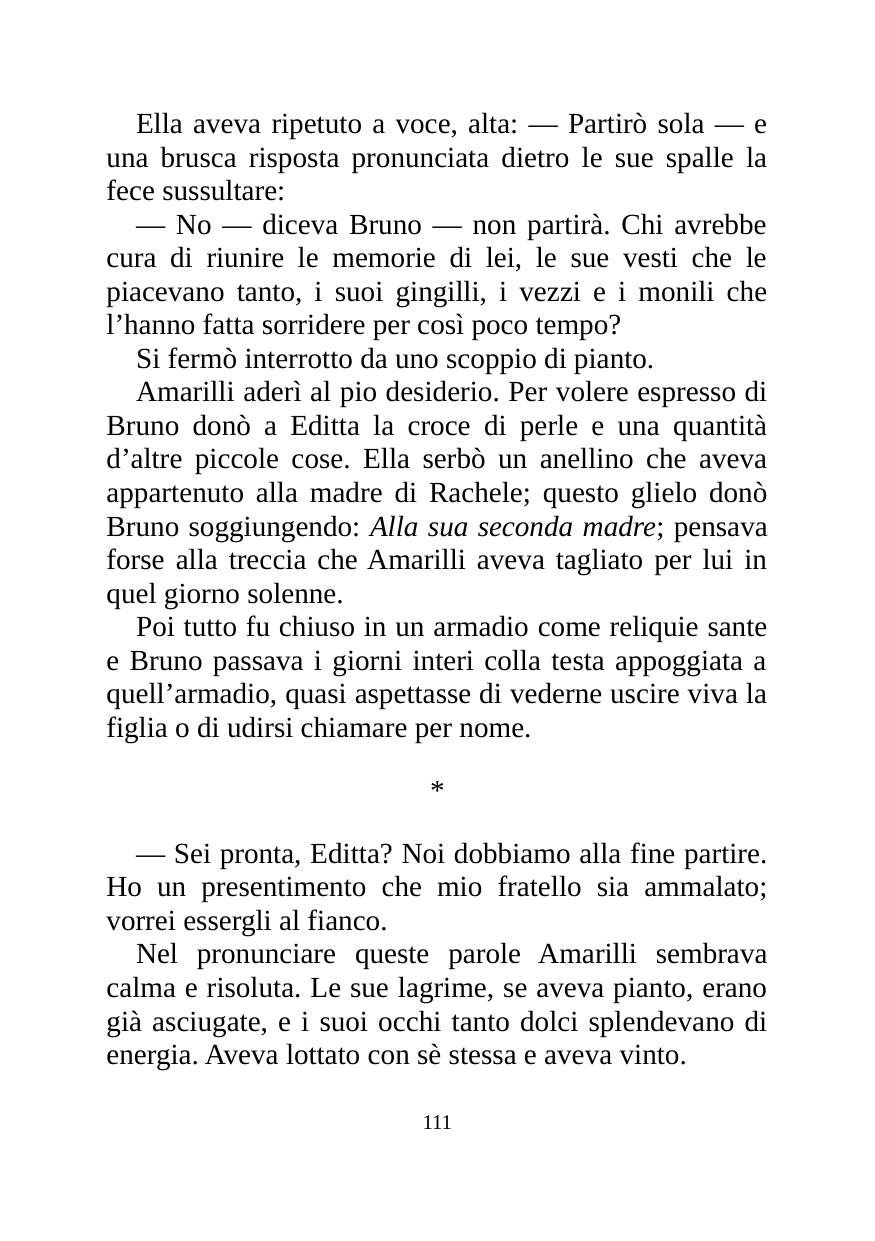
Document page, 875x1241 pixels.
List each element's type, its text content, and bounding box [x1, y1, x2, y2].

text — No — diceva Bruno — non partirà. Chi avrebbe cura di riunire le memorie di lei, le sue vesti che le piacevano tanto, i suoi gingilli, i vezzi e i monili che l’hanno fatta sorridere per così poco tempo? [106, 207, 768, 341]
text * [106, 773, 768, 807]
text Si fermò interrotto da uno scoppio di pianto. [106, 341, 768, 374]
text Amarilli aderì al pio desiderio. Per volere espresso di Bruno donò a Editta la croce di perle e una quantità d’altre piccole cose. Ella serbò un anellino che aveva appartenuto alla madre di Rachele; questo glielo donò Bruno soggiungendo: Alla sua seconda madre; pensava forse alla treccia che Amarilli aveva tagliato per lui in quel giorno solenne. [106, 374, 768, 609]
text Poi tutto fu chiuso in un armadio come reliquie sante e Bruno passava i giorni interi colla testa appoggiata a quell’armadio, quasi aspettasse di vederne uscire viva la figlia o di udirsi chiamare per nome. [106, 609, 768, 743]
text Nel pronunciare queste parole Amarilli sembrava calma e risoluta. Le sue lagrime, se aveva pianto, erano già asciugate, e i suoi occhi tanto dolci splendevano di energia. Aveva lottato con sè stessa e aveva vinto. [106, 937, 768, 1071]
text Ella aveva ripetuto a voce, alta: — Partirò sola — e una brusca risposta pronunciata dietro le sue spalle la fece sussultare: [106, 106, 768, 207]
text — Sei pronta, Editta? Noi dobbiamo alla fine partire. Ho un presentimento che mio fratello sia ammalato; vorrei essergli al fianco. [106, 836, 768, 937]
